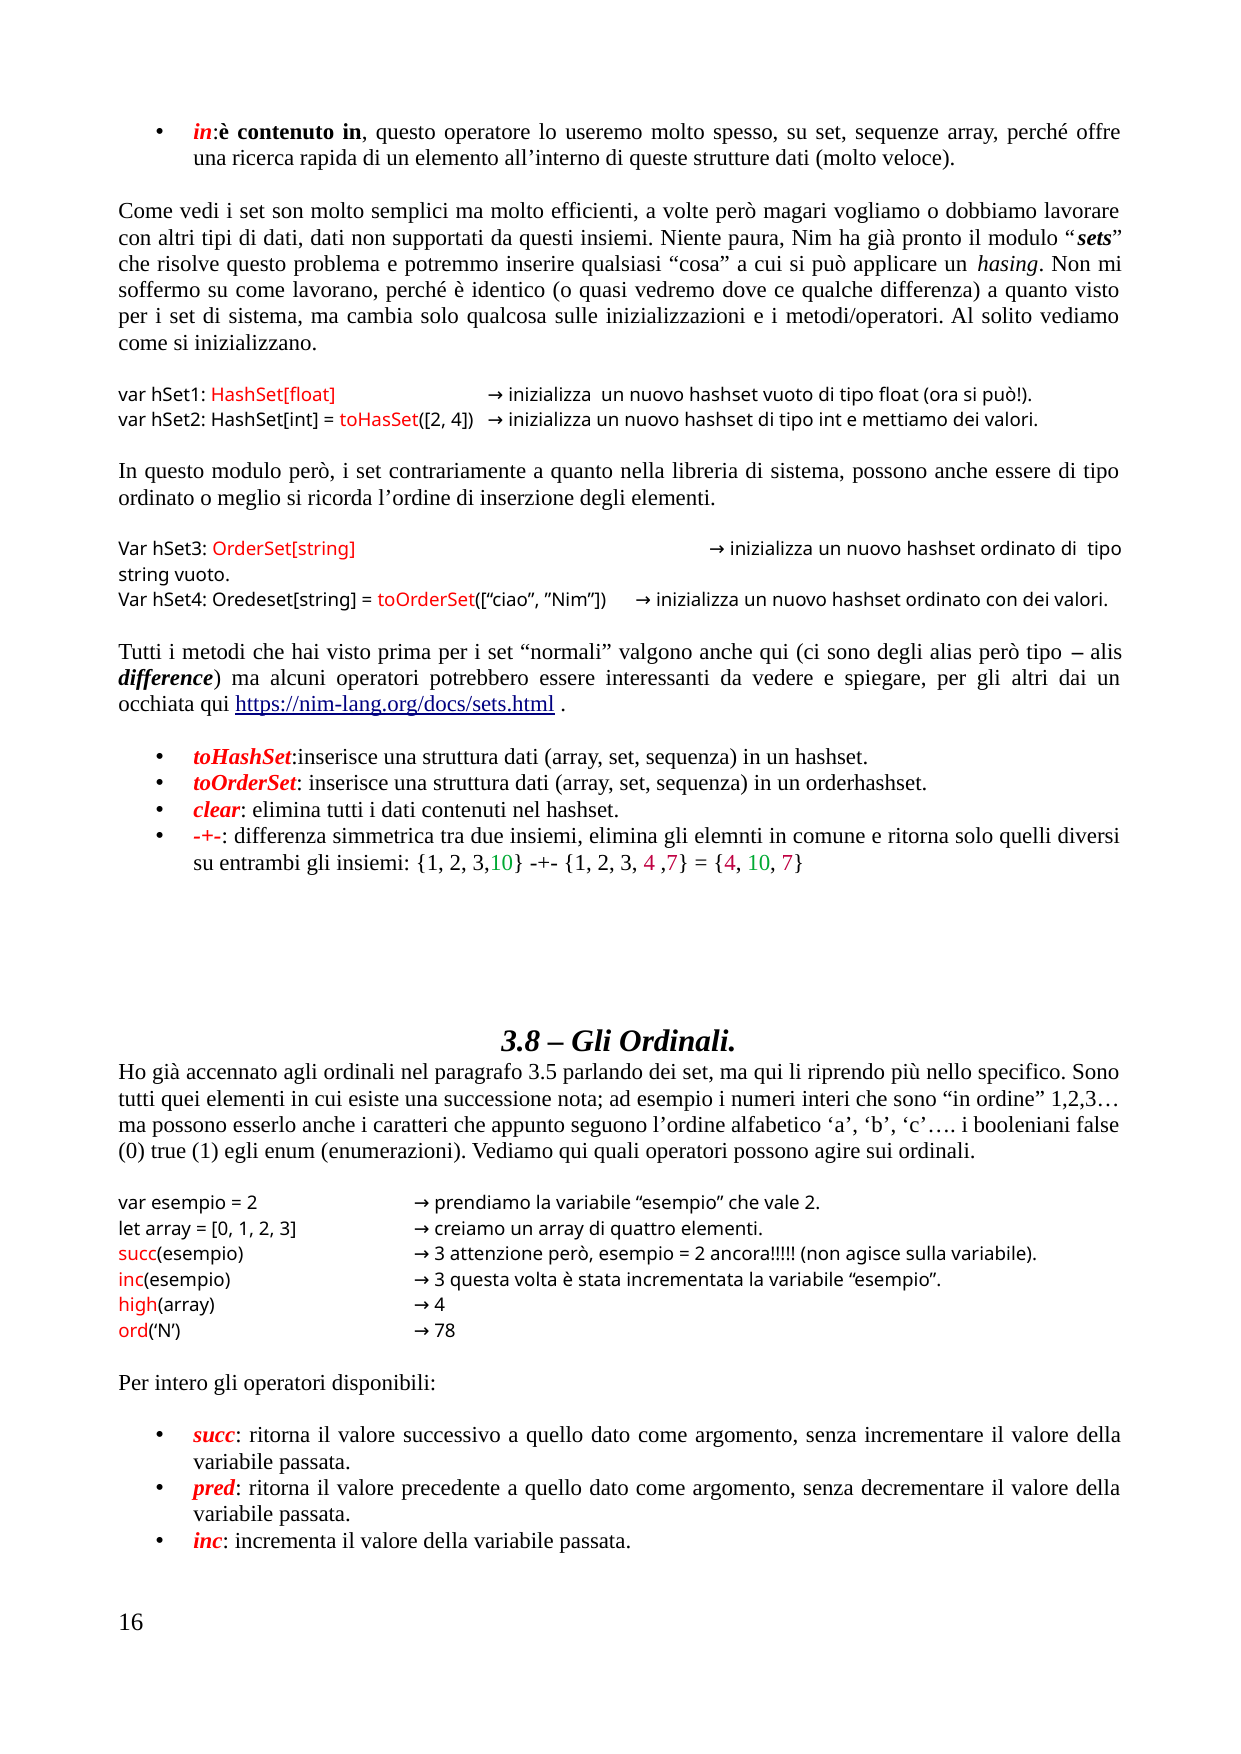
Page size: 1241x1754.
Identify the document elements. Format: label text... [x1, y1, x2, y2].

text high(array) → 4 [118, 1291, 1122, 1317]
text Var hSet4: Oredeset[string] = toOrderSet([“ciao”, ”Nim”]) → inizializza un nuovo hashset ordinato con dei valori. [118, 587, 1122, 612]
text Per intero gli operatori disponibili: [118, 1369, 1122, 1395]
text let array = [0, 1, 2, 3] → creiamo un array di quattro elementi. [118, 1215, 1122, 1240]
list inc: incrementa il valore della variabile passata. [156, 1527, 1122, 1553]
text In questo modulo però, i set contrariamente a quanto nella libreria di sistema, possono anche essere di tipo ordinato o meglio si ricorda l’ordine di inserzione degli elementi. [118, 457, 1122, 510]
list toOrderSet: inserisce una struttura dati (array, set, sequenza) in un orderhashset. [156, 769, 1122, 796]
list in:è contenuto in, questo operatore lo useremo molto spesso, su set, sequenze array, perché offre una ricerca rapida di un elemento all’interno di queste strutture dati (molto veloce). [156, 118, 1122, 171]
text var esempio = 2 → prendiamo la variabile “esempio” che vale 2. [118, 1189, 1122, 1215]
text Ho già accennato agli ordinali nel paragrafo 3.5 parlando dei set, ma qui li riprendo più nello specifico. Sono tutti quei elementi in cui esiste una successione nota; ad esempio i numeri interi che sono “in ordine” 1,2,3… ma possono esserlo anche i caratteri che appunto seguono l’ordine alfabetico ‘a’, ‘b’, ‘c’…. i booleniani false (0) true (1) egli enum (enumerazioni). Vediamo qui quali operatori possono agire sui ordinali. [118, 1058, 1122, 1164]
list clear: elimina tutti i dati contenuti nel hashset. [156, 796, 1122, 822]
text 3.8 – Gli Ordinali. [118, 1022, 1122, 1058]
text succ(esempio) → 3 attenzione però, esempio = 2 ancora!!!!! (non agisce sulla variabile). [118, 1240, 1122, 1266]
text ord(‘N’) → 78 [118, 1317, 1122, 1342]
list pred: ritorna il valore precedente a quello dato come argomento, senza decrementare il valore della variabile passata. [156, 1474, 1122, 1527]
text Come vedi i set son molto semplici ma molto efficienti, a volte però magari vogliamo o dobbiamo lavorare con altri tipi di dati, dati non supportati da questi insiemi. Niente paura, Nim ha già pronto il modulo “sets” che risolve questo problema e potremmo inserire qualsiasi “cosa” a cui si può applicare un hasing. Non mi soffermo su come lavorano, perché è identico (o quasi vedremo dove ce qualche differenza) a quanto visto per i set di sistema, ma cambia solo qualcosa sulle inizializzazioni e i metodi/operatori. Al solito vediamo come si inizializzano. [118, 197, 1122, 355]
text var hSet1: HashSet[float] → inizializza un nuovo hashset vuoto di tipo float (ora si può!). [118, 381, 1122, 406]
list -+-: differenza simmetrica tra due insiemi, elimina gli elemnti in comune e ritorna solo quelli diversi su entrambi gli insiemi: {1, 2, 3,10} -+- {1, 2, 3, 4 ,7} = {4, 10, 7} [156, 822, 1122, 875]
text Tutti i metodi che hai visto prima per i set “normali” valgono anche qui (ci sono degli alias però tipo – alis difference) ma alcuni operatori potrebbero essere interessanti da vedere e spiegare, per gli altri dai un occhiata qui https://nim-lang.org/docs/sets.html . [118, 638, 1122, 717]
text var hSet2: HashSet[int] = toHasSet([2, 4]) → inizializza un nuovo hashset di tipo int e mettiamo dei valori. [118, 406, 1122, 432]
list toHashSet:inserisce una struttura dati (array, set, sequenza) in un hashset. [156, 743, 1122, 769]
text Var hSet3: OrderSet[string] → inizializza un nuovo hashset ordinato di tipo string vuoto. [118, 536, 1122, 587]
text inc(esempio) → 3 questa volta è stata incrementata la variabile “esempio”. [118, 1266, 1122, 1291]
list succ: ritorna il valore successivo a quello dato come argomento, senza incrementare il valore della variabile passata. [156, 1421, 1122, 1474]
